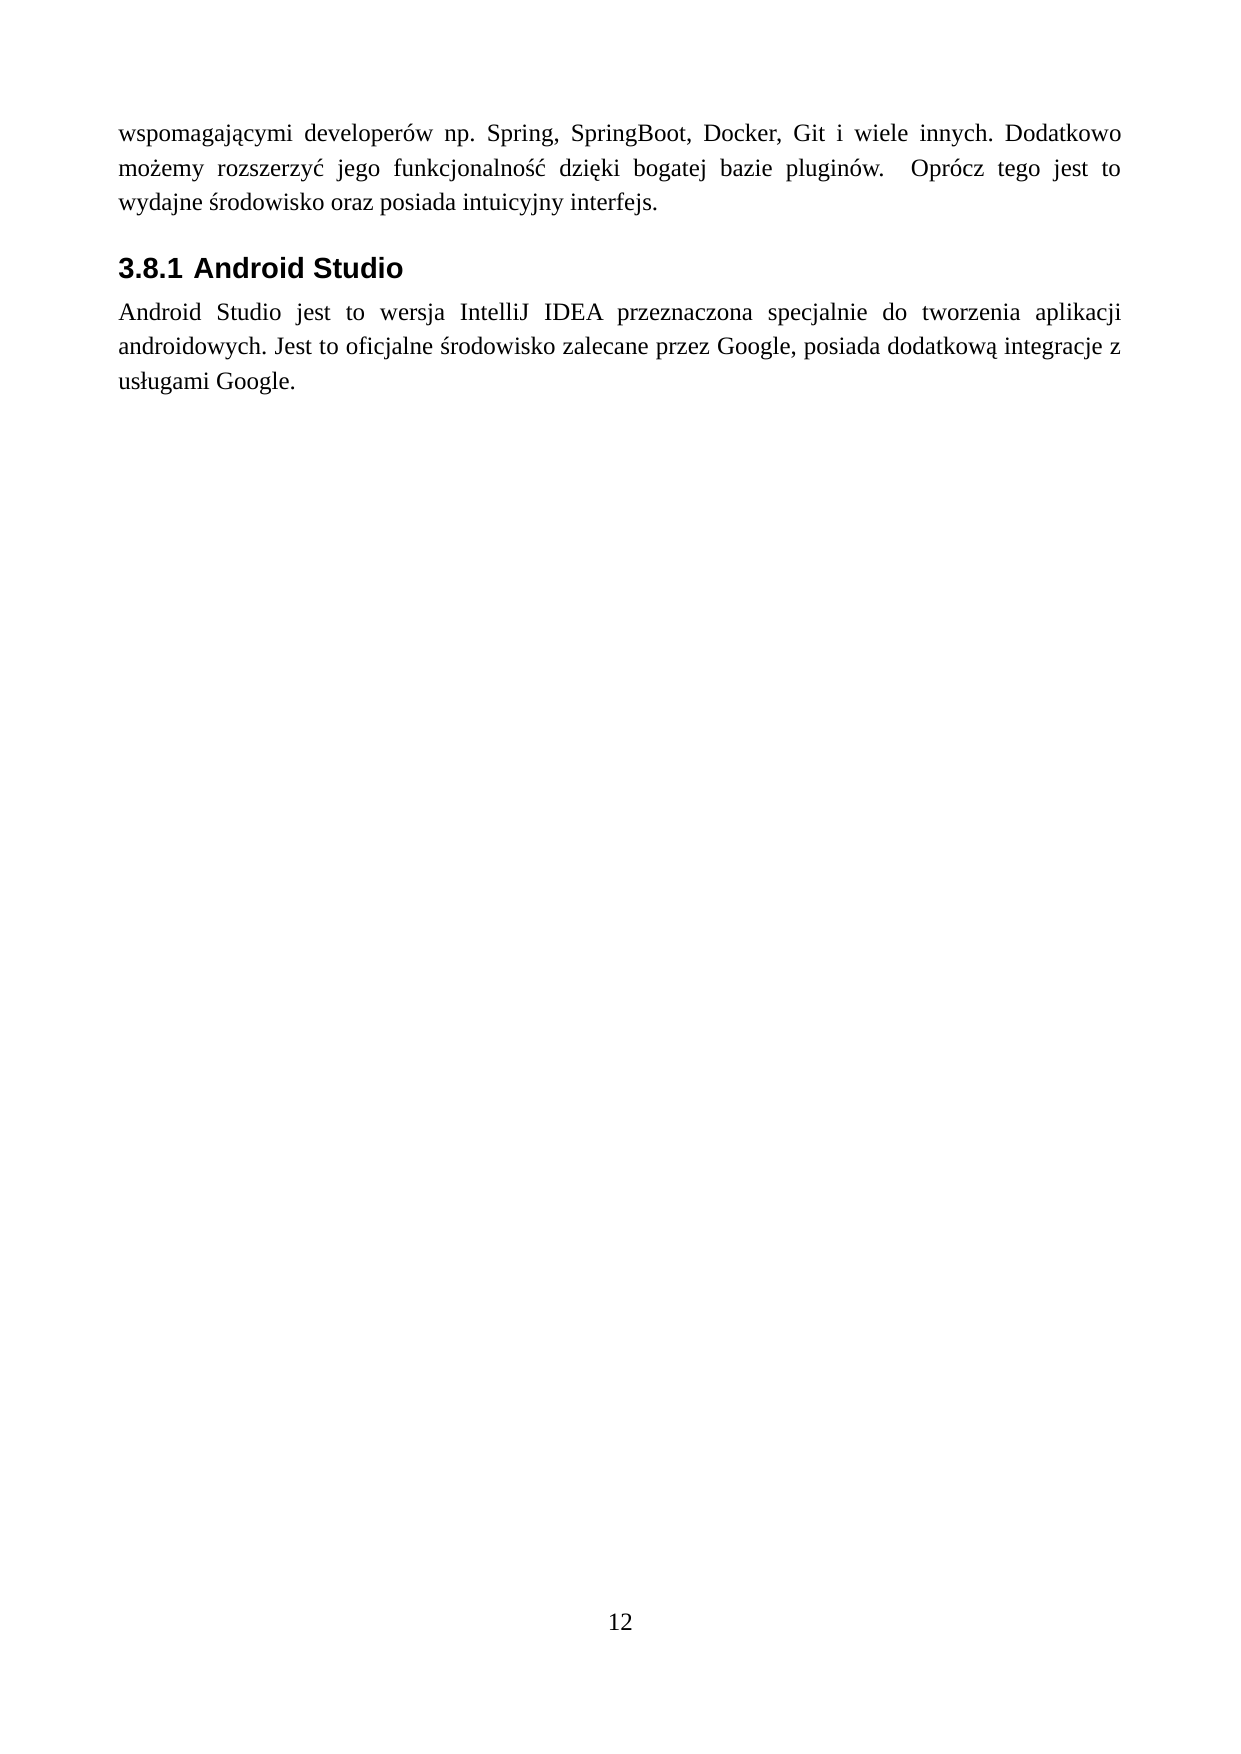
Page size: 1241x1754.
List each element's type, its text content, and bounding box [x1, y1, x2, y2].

text Android Studio jest to wersja IntelliJ IDEA przeznaczona specjalnie do tworzenia aplikacji androidowych. Jest to oficjalne środowisko zalecane przez Google, posiada dodatkową integracje z usługami Google. [118, 297, 1122, 394]
text wspomagającymi developerów np. Spring, SpringBoot, Docker, Git i wiele innych. Dodatkowo możemy rozszerzyć jego funkcjonalność dzięki bogatej bazie pluginów. Oprócz tego jest to wydajne środowisko oraz posiada intuicyjny interfejs. [118, 118, 1122, 216]
subtitle Android Studio [118, 251, 1122, 284]
